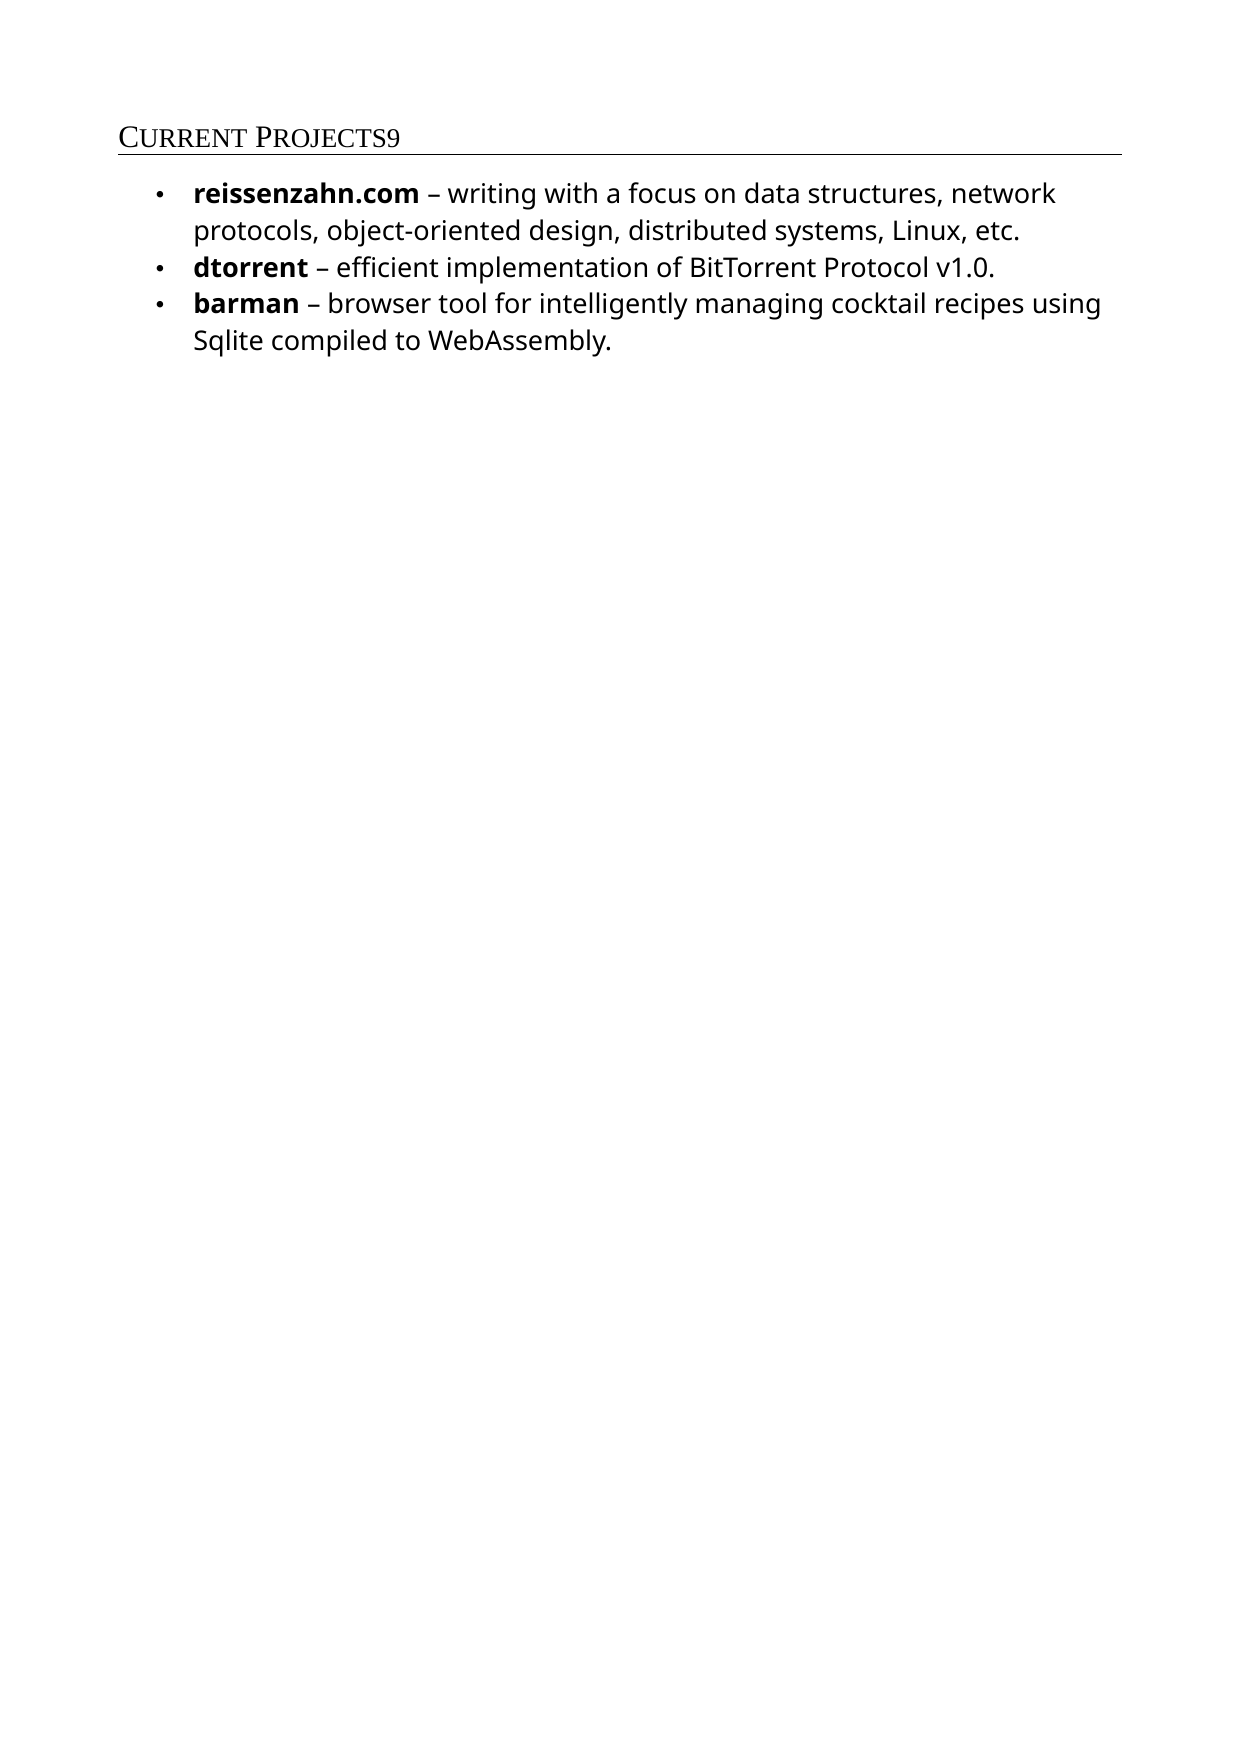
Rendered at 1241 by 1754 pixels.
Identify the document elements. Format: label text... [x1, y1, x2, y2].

list reissenzahn.com – writing with a focus on data structures, network protocols, object-oriented design, distributed systems, Linux, etc. [156, 174, 1122, 248]
list barman – browser tool for intelligently managing cocktail recipes using Sqlite compiled to WebAssembly. [156, 285, 1122, 359]
text CURRENT PROJECTS9 [118, 118, 1122, 154]
list dtorrent – efficient implementation of BitTorrent Protocol v1.0. [156, 248, 1122, 285]
